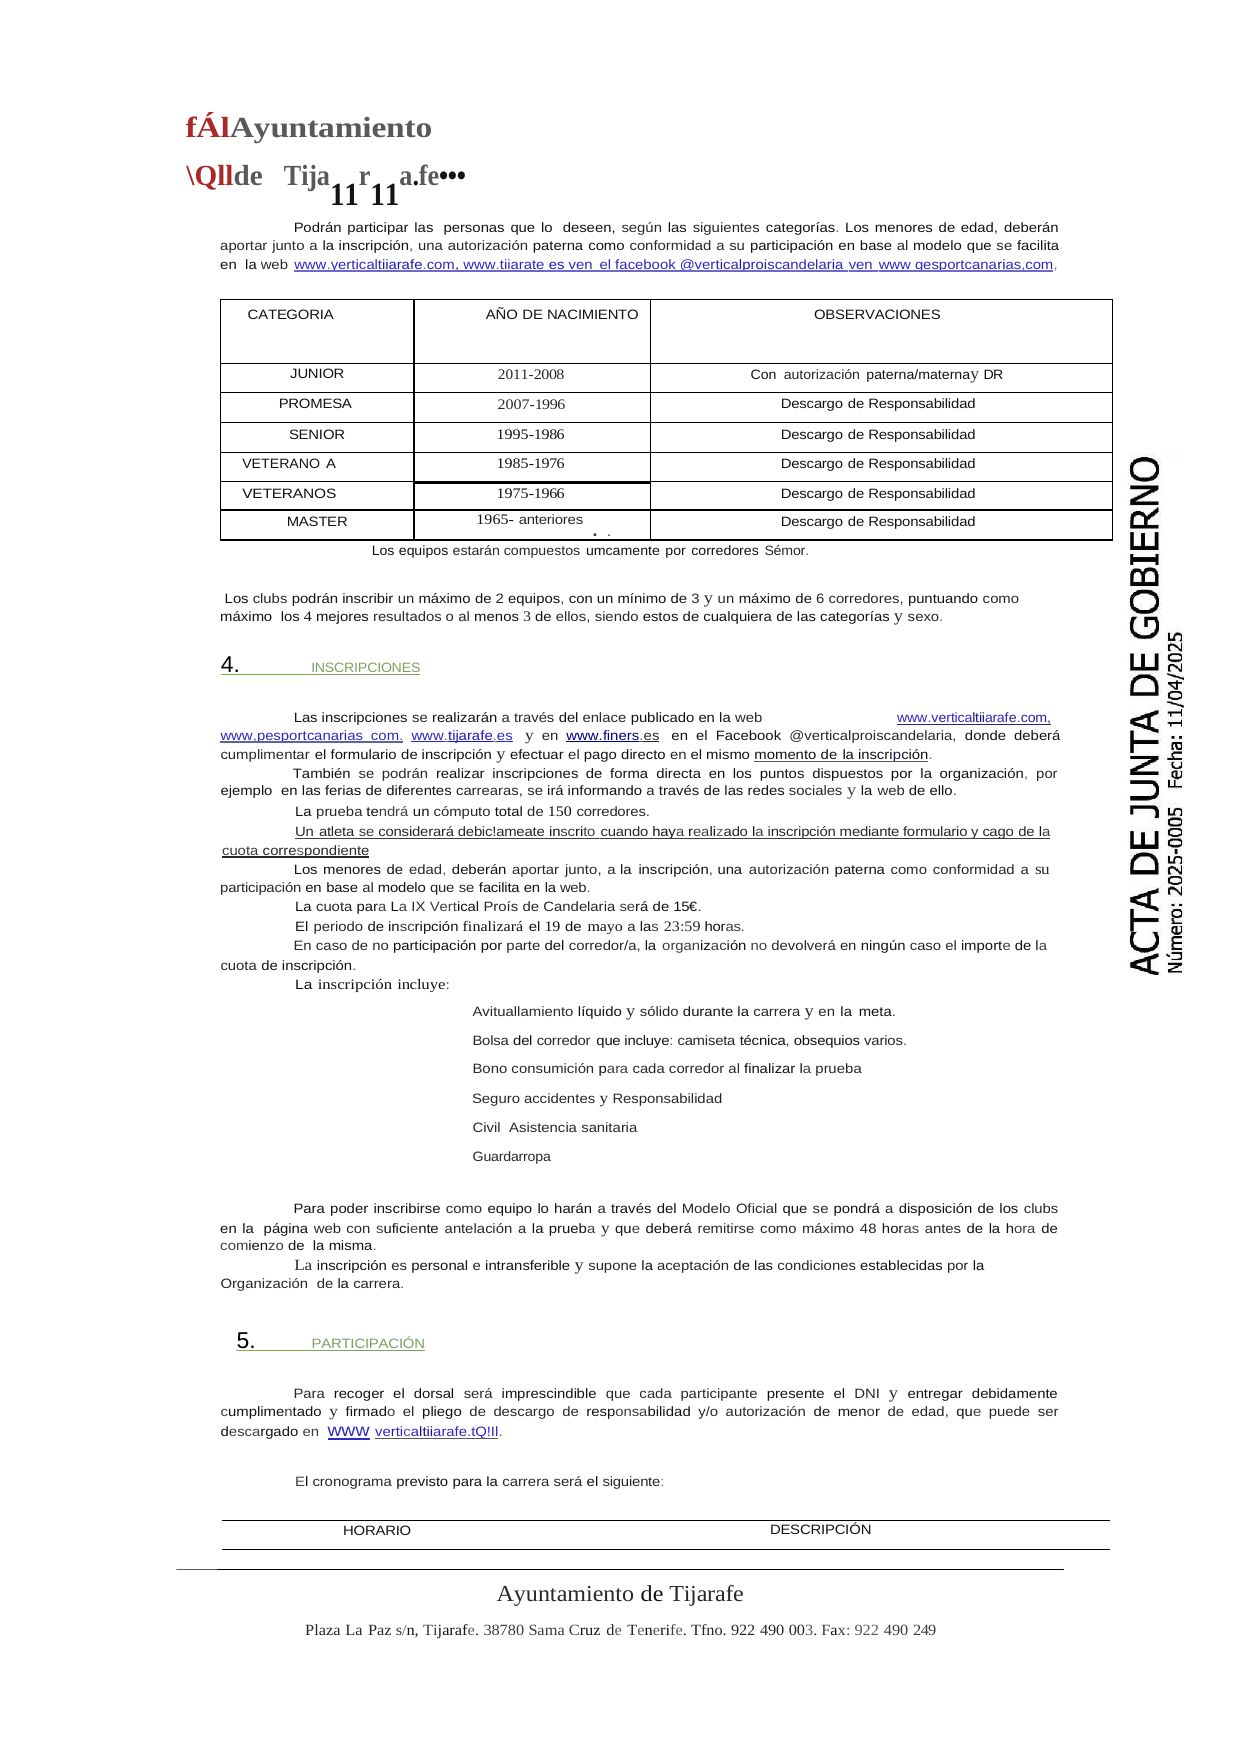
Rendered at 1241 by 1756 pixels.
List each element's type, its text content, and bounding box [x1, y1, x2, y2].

text La cuota para La IX Vertical Proís de Candelaria será de 15€. [295, 899, 1127, 914]
table_cell 1965- anteriores . . [415, 511, 650, 539]
text El periodo de inscripción finalizará el 19 de mayo a las 23:59 horas. [295, 917, 1127, 934]
text Para recoger el dorsal será imprescindible que cada participante presente el DNI y entregar debidamente cumplimentado y firmado el pliego de descargo de responsabilidad y/o autorización de menor de edad, que puede ser descargado en www verticaltiiarafe.tQ!Il. [220, 1383, 1058, 1440]
text La inscripción incluye: [295, 977, 1203, 993]
text También se podrán realizar inscripciones de forma directa en los puntos dispuestos por la organización, por ejemplo en las ferias de diferentes carrearas, se irá informando a través de las redes sociales y la web de ello. [220, 767, 1058, 799]
table_cell VETERANO A [221, 453, 413, 481]
table_header OBSERVACIONES [651, 300, 1112, 363]
text \Qllde Tija11r11a.fe••• [186, 145, 1203, 195]
table_cell 1975-1966 [415, 484, 650, 509]
text Guardarropa [472, 1149, 1203, 1164]
text Las inscripciones se realizarán a través del enlace publicado en la web www.verticaltiiarafe.com, www,pesportcanarias com. www.tijarafe.es y en www.finers.es en el Facebook @verticalproiscandelaria, donde deberá cumplimentar el formulario de inscripción y efectuar el pago directo en el mismo momento de la inscripción. [220, 710, 1060, 763]
text Para poder inscribirse como equipo lo harán a través del Modelo Oficial que se pondrá a disposición de los clubs en la página web con suficiente antelación a la prueba y que deberá remitirse como máximo 48 horas antes de la hora de comienzo de la misma. [220, 1201, 1058, 1253]
table_cell Descargo de Responsabilidad [651, 511, 1112, 539]
text Un atleta se considerará debic!ameate inscrito cuando haya realizado la inscripción mediante formulario y cago de la cuota correspondiente [222, 824, 1063, 858]
text El cronograma previsto para la carrera será el siguiente: [295, 1473, 1203, 1489]
table_cell Descargo de Responsabilidad [651, 453, 1112, 481]
text Los clubs podrán inscribir un máximo de 2 equipos, con un mínimo de 3 y un máximo de 6 corredores, puntuando como máximo los 4 mejores resultados o al menos 3 de ellos, siendo estos de cualquiera de las categorías y sexo. [220, 590, 1063, 625]
text Los menores de edad, deberán aportar junto, a la inscripción, una autorización paterna como conformidad a su [293, 861, 1127, 877]
text HORARIO DESCRIPCIÓN [343, 1512, 1203, 1538]
table_cell PROMESA [221, 393, 413, 422]
table_cell MASTER [221, 511, 413, 539]
table_header CATEGORIA [221, 300, 413, 363]
table_cell 1995-1986 [415, 423, 650, 452]
text La prueba tendrá un cómputo total de 150 corredores. [295, 803, 1127, 819]
table_cell 2011-2008 [415, 364, 650, 392]
text Podrán participar las personas que lo deseen, según las siguientes categorías. Los menores de edad, deberán aportar junto a la inscripción, una autorización paterna como conformidad a su participación en base al modelo que se facilita en la web www.yerticaltiiarafe.com, www.tiiarate es ven el facebook @verticalproiscandelaria ven www gesportcanarias,com, [220, 219, 1059, 272]
list INSCRIPCIONES [221, 651, 1127, 678]
table_cell VETERANOS [221, 482, 413, 509]
table_cell Descargo de Responsabilidad [651, 393, 1112, 422]
table_cell 1985-1976 [415, 453, 650, 481]
subtitle fÁlAyuntamiento [185, 111, 1203, 144]
table_cell SENIOR [221, 423, 413, 452]
text Seguro accidentes y Responsabilidad Civil Asistencia sanitaria [472, 1089, 750, 1136]
list PARTICIPACIÓN [236, 1327, 1203, 1354]
table_cell 2007-1996 [415, 393, 650, 422]
table_cell JUNIOR [221, 364, 413, 392]
table_cell Descargo de Responsabilidad [651, 423, 1112, 452]
table_cell Descargo de Responsabilidad [651, 482, 1112, 509]
text Los equipos estarán compuestos umcamente por corredores Sémor. [372, 543, 1127, 558]
text participación en base al modelo que se facilita en la web. [220, 879, 1127, 895]
text Avituallamiento líquido y sólido durante la carrera y en la meta. Bolsa del corredor que incluye: camiseta técnica, obsequios varios. Bono consumición para cada corredor al finalizar la prueba [472, 1000, 923, 1076]
table_header AÑO DE NACIMIENTO [415, 300, 650, 363]
table_cell Con autorización paterna/maternay DR [651, 364, 1112, 392]
text En caso de no participación por parte del corredor/a, la organización no devolverá en ningún caso el importe de la cuota de inscripción. [220, 938, 1063, 973]
text La inscripción es personal e intransferible y supone la aceptación de las condiciones establecidas por la Organización de la carrera. [220, 1255, 1058, 1291]
list [1184, 651, 1203, 678]
